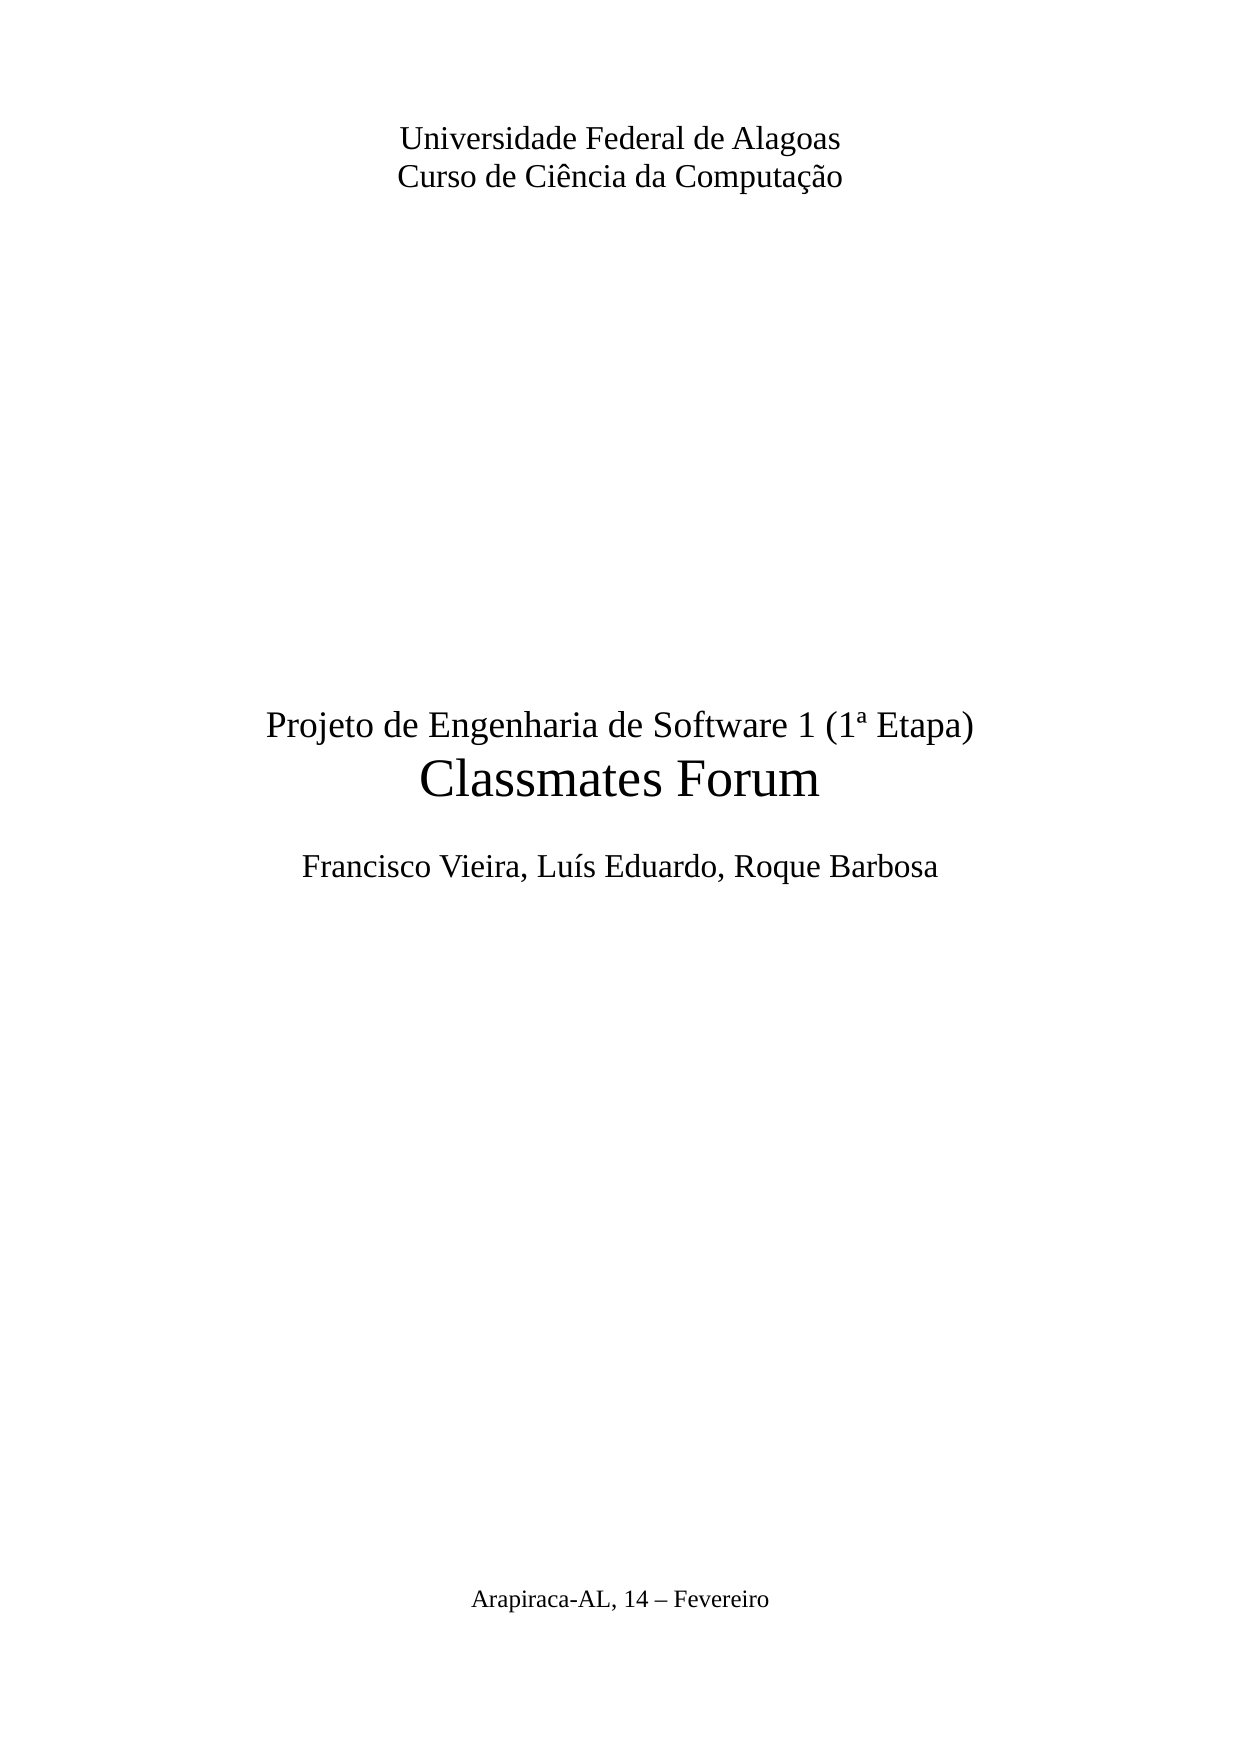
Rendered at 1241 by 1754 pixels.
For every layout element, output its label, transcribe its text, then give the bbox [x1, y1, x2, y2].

text Arapiraca-AL, 14 – Fevereiro [118, 1584, 1122, 1613]
text Francisco Vieira, Luís Eduardo, Roque Barbosa [118, 846, 1122, 885]
text Universidade Federal de Alagoas [118, 118, 1122, 156]
text Curso de Ciência da Computação [118, 156, 1122, 195]
text Classmates Forum [118, 746, 1122, 808]
text Projeto de Engenharia de Software 1 (1ª Etapa) [118, 703, 1122, 746]
